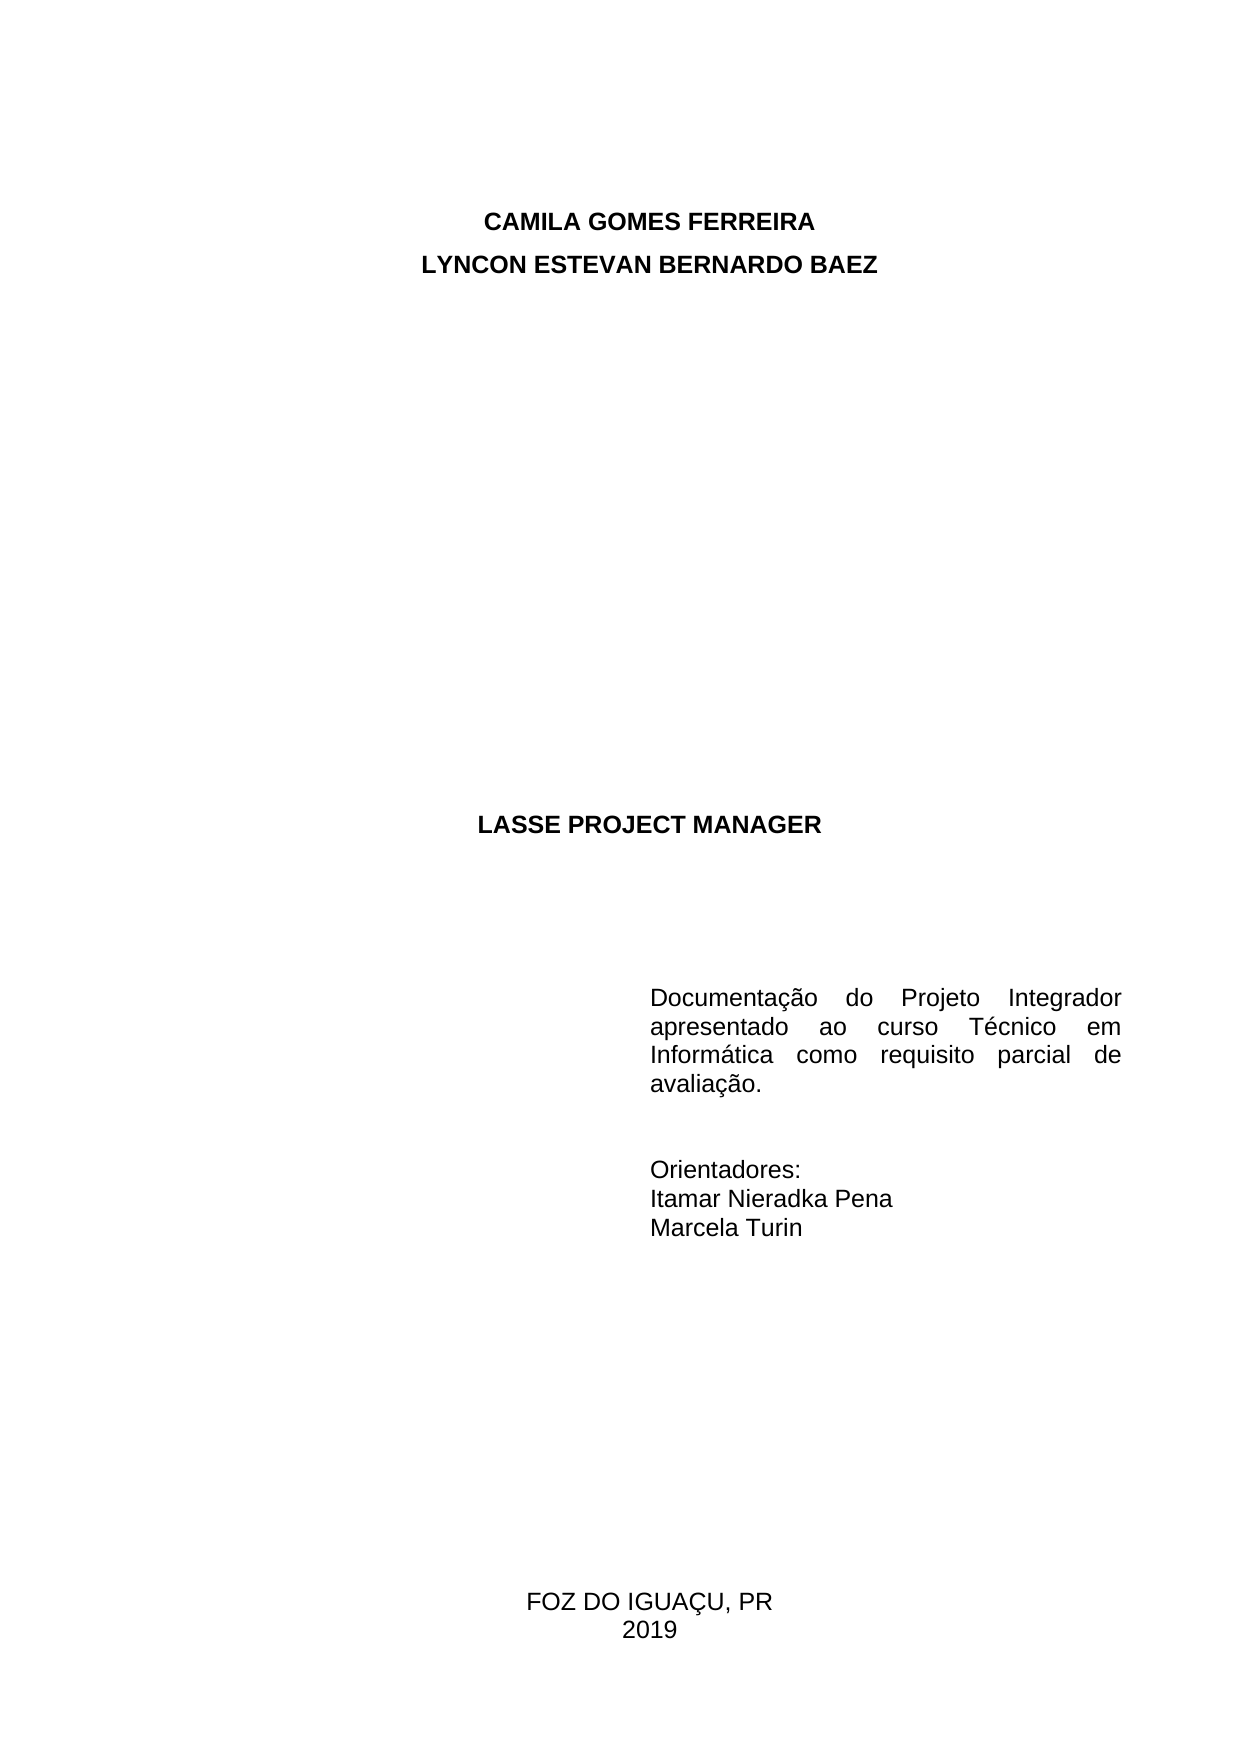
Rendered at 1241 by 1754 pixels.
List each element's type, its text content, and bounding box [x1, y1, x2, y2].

text LASSE PROJECT MANAGER [236, 810, 1063, 839]
text LYNCON ESTEVAN BERNARDO BAEZ [177, 250, 1122, 278]
text FOZ DO IGUAÇU, PR [177, 1587, 1122, 1615]
text Marcela Turin [650, 1213, 1122, 1242]
text 2019 [177, 1615, 1122, 1644]
text Itamar Nieradka Pena [650, 1184, 1122, 1213]
text Documentação do Projeto Integrador apresentado ao curso Técnico em Informática como requisito parcial de avaliação. [650, 983, 1122, 1098]
text Orientadores: [650, 1155, 1122, 1184]
text CAMILA GOMES FERREIRA [177, 207, 1122, 235]
